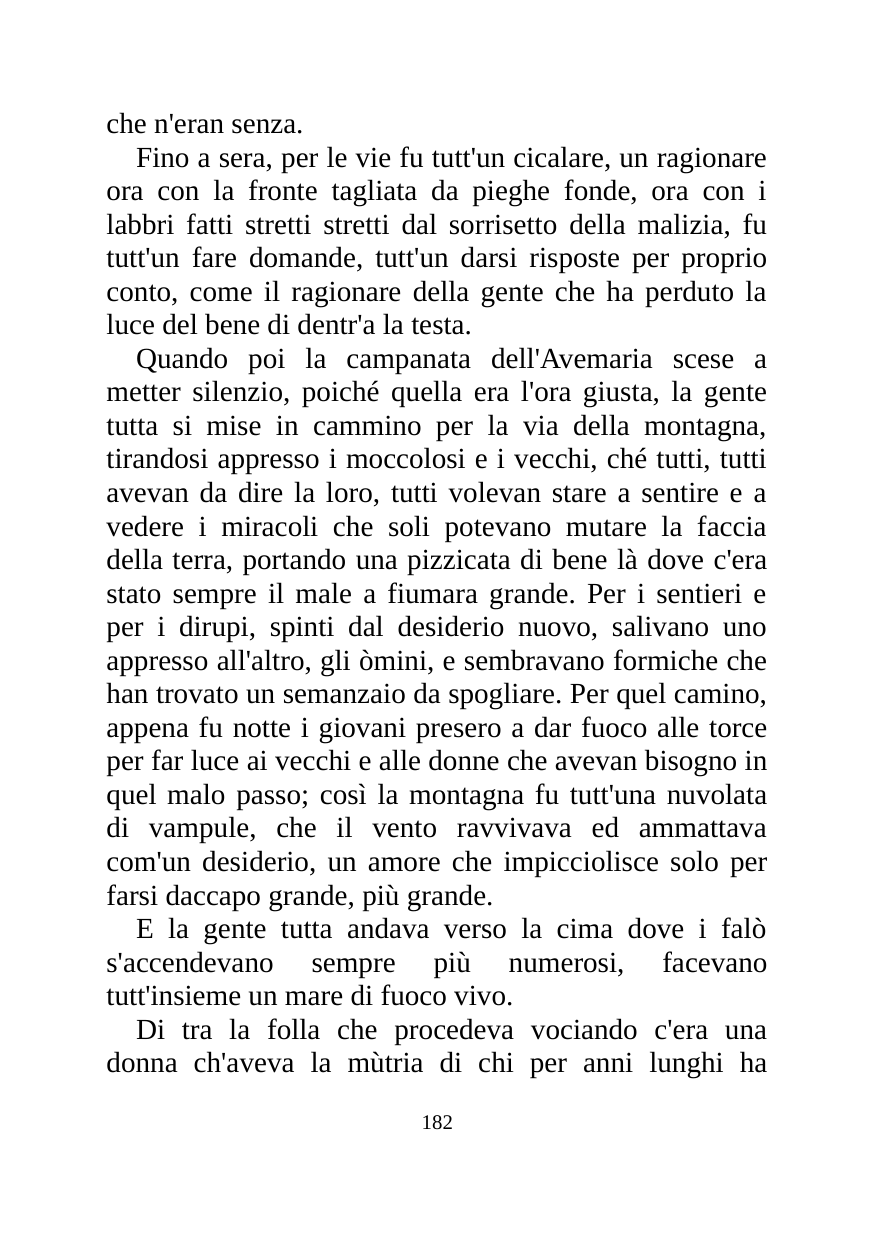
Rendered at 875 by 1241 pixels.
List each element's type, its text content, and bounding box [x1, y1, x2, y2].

text Di tra la folla che procedeva vociando c'era una donna ch'aveva la mùtria di chi per anni lunghi ha [106, 1012, 768, 1079]
text che n'eran senza. [106, 106, 768, 140]
text Quando poi la campanata dell'Avemaria scese a metter silenzio, poiché quella era l'ora giusta, la gente tutta si mise in cammino per la via della montagna, tirandosi appresso i moccolosi e i vecchi, ché tutti, tutti avevan da dire la loro, tutti volevan stare a sentire e a vedere i miracoli che soli potevano mutare la faccia della terra, portando una pizzicata di bene là dove c'era stato sempre il male a fiumara grande. Per i sentieri e per i dirupi, spinti dal desiderio nuovo, salivano uno appresso all'altro, gli òmini, e sembravano formiche che han trovato un semanzaio da spogliare. Per quel camino, appena fu notte i giovani presero a dar fuoco alle torce per far luce ai vecchi e alle donne che avevan bisogno in quel malo passo; così la montagna fu tutt'una nuvolata di vampule, che il vento ravvivava ed ammattava com'un desiderio, un amore che impicciolisce solo per farsi daccapo grande, più grande. [106, 341, 768, 911]
text Fino a sera, per le vie fu tutt'un cicalare, un ragionare ora con la fronte tagliata da pieghe fonde, ora con i labbri fatti stretti stretti dal sorrisetto della malizia, fu tutt'un fare domande, tutt'un darsi risposte per proprio conto, come il ragionare della gente che ha perduto la luce del bene di dentr'a la testa. [106, 140, 768, 341]
text E la gente tutta andava verso la cima dove i falò s'accendevano sempre più numerosi, facevano tutt'insieme un mare di fuoco vivo. [106, 911, 768, 1012]
